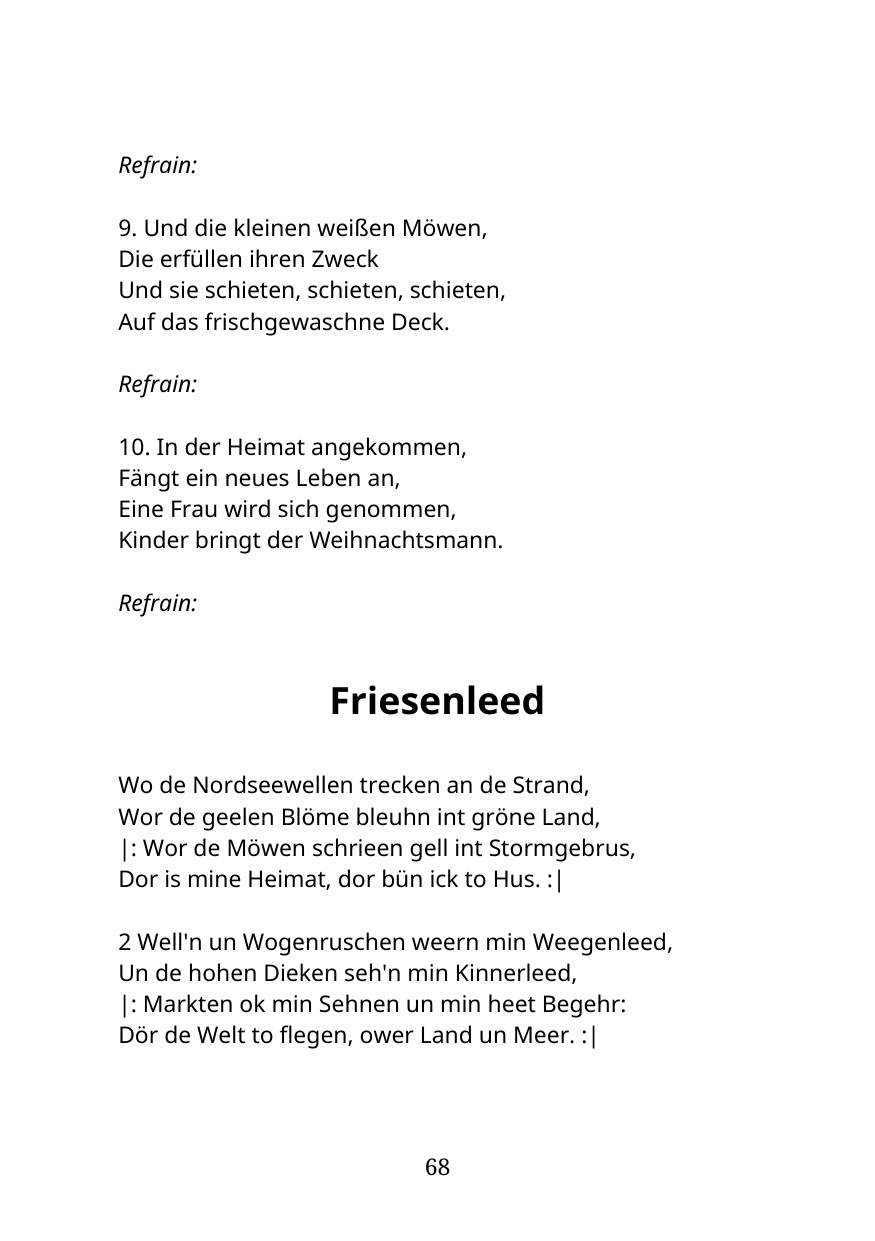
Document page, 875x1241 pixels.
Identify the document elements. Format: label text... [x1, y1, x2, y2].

text Dor is mine Heimat, dor bün ick to Hus. :| [118, 863, 756, 894]
text Refrain: [118, 149, 756, 181]
text Refrain: [118, 587, 756, 618]
text |: Markten ok min Sehnen un min heet Begehr: [118, 988, 756, 1019]
text Un de hohen Dieken seh'n min Kinnerleed, [118, 957, 756, 988]
text 10. In der Heimat angekommen, Fängt ein neues Leben an, Eine Frau wird sich genommen, Kinder bringt der Weihnachtsmann. [118, 431, 756, 556]
subtitle Friesenleed [118, 674, 756, 725]
text 9. Und die kleinen weißen Möwen, Die erfüllen ihren Zweck Und sie schieten, schieten, schieten, Auf das frischgewaschne Deck. [118, 212, 756, 337]
text Wor de geelen Blöme bleuhn int gröne Land, [118, 800, 756, 832]
text 2 Well'n un Wogenruschen weern min Weegenleed, [118, 925, 756, 957]
text Refrain: [118, 368, 756, 399]
text |: Wor de Möwen schrieen gell int Stormgebrus, [118, 832, 756, 863]
text Dör de Welt to flegen, ower Land un Meer. :| [118, 1019, 756, 1050]
text Wo de Nordseewellen trecken an de Strand, [118, 769, 756, 800]
